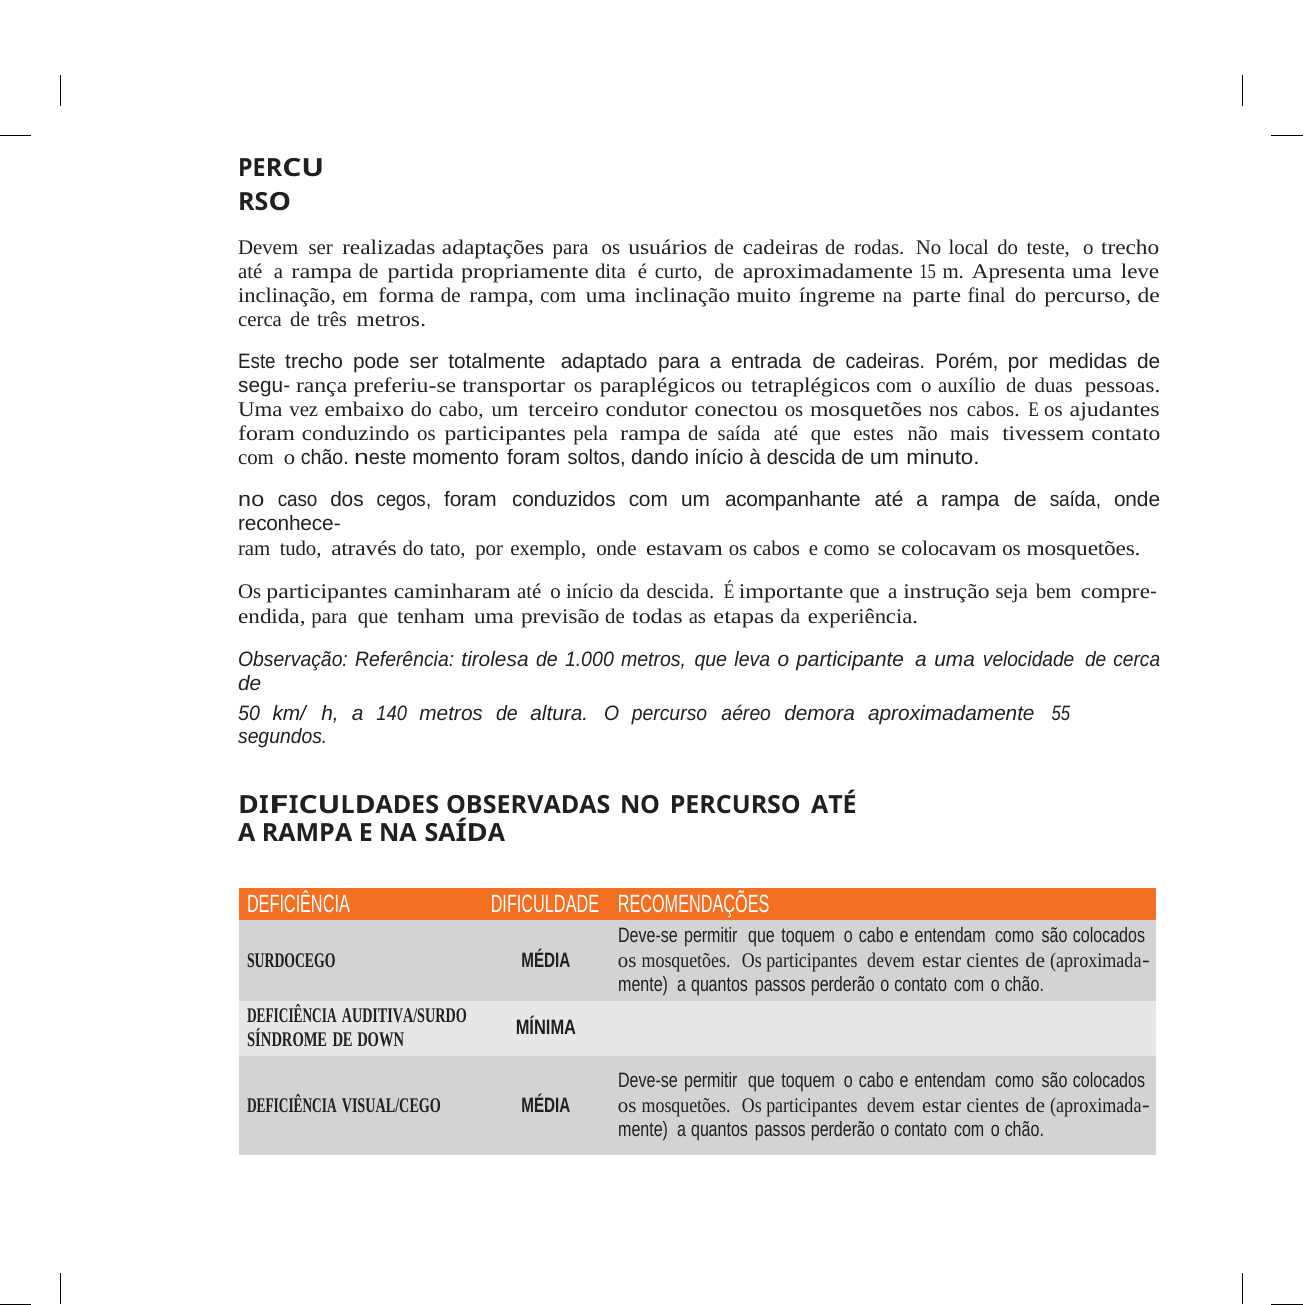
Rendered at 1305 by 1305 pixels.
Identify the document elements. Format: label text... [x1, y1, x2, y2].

text endida, para que tenham uma previsão de todas as etapas da experiência. [238, 604, 920, 628]
table_header DEFICIÊNCIA DIFICULDADE RECOMENDAÇÕES [239, 888, 1156, 920]
text Devem ser realizadas adaptações para os usuários de cadeiras de rodas. No local do teste, o trecho até a rampa de partida propriamente dita é curto, de aproximadamente 15 m. Apresenta uma leve inclinação, em forma de rampa, com uma inclinação muito íngreme na parte final do percurso, de cerca de três metros. [238, 235, 1161, 331]
table_cell DEFICIÊNCIA VISUAL/CEGO [239, 1056, 482, 1155]
text Observação: Referência: tirolesa de 1.000 metros, que leva o participante a uma velocidade de cerca de [238, 646, 1160, 694]
table_cell Deve-se permitir que toquem o cabo e entendam como são colocados MÉDIA os mosquetões. Os participantes devem estar cientes de (aproximada- mente) a quantos passos perderão o contato com o chão. [483, 1056, 1156, 1155]
text Este trecho pode ser totalmente adaptado para a entrada de cadeiras. Porém, por medidas de segu- rança preferiu-se transportar os paraplégicos ou tetraplégicos com o auxílio de duas pessoas. Uma vez embaixo do cabo, um terceiro condutor conectou os mosquetões nos cabos. E os ajudantes foram conduzindo os participantes pela rampa de saída até que estes não mais tivessem contato com o chão. neste momento foram soltos, dando início à descida de um minuto. [238, 349, 1161, 469]
text PERCURSO [238, 150, 332, 218]
table_cell MÍNIMA [483, 1001, 1156, 1056]
text 50 km/ h, a 140 metros de altura. O percurso aéreo demora aproximadamente 55 segundos. [238, 700, 1070, 748]
text ram tudo, através do tato, por exemplo, onde estavam os cabos e como se colocavam os mosquetões. [238, 536, 1141, 560]
table_cell DEFICIÊNCIA AUDITIVA/SURDO SÍNDROME DE DOWN [239, 1001, 482, 1056]
table_cell SURDOCEGO [239, 920, 482, 1001]
text Os participantes caminharam até o início da descida. É importante que a instrução seja bem compre- [238, 578, 1160, 603]
text no caso dos cegos, foram conduzidos com um acompanhante até a rampa de saída, onde reconhece- [238, 487, 1160, 535]
text DIFICULDADES OBSERVADAS NO PERCURSO ATÉ A RAMPA E NA SAÍDA [238, 790, 856, 847]
table_cell Deve-se permitir que toquem o cabo e entendam como são colocados MÉDIA os mosquetões. Os participantes devem estar cientes de (aproximada- mente) a quantos passos perderão o contato com o chão. [483, 920, 1156, 1001]
